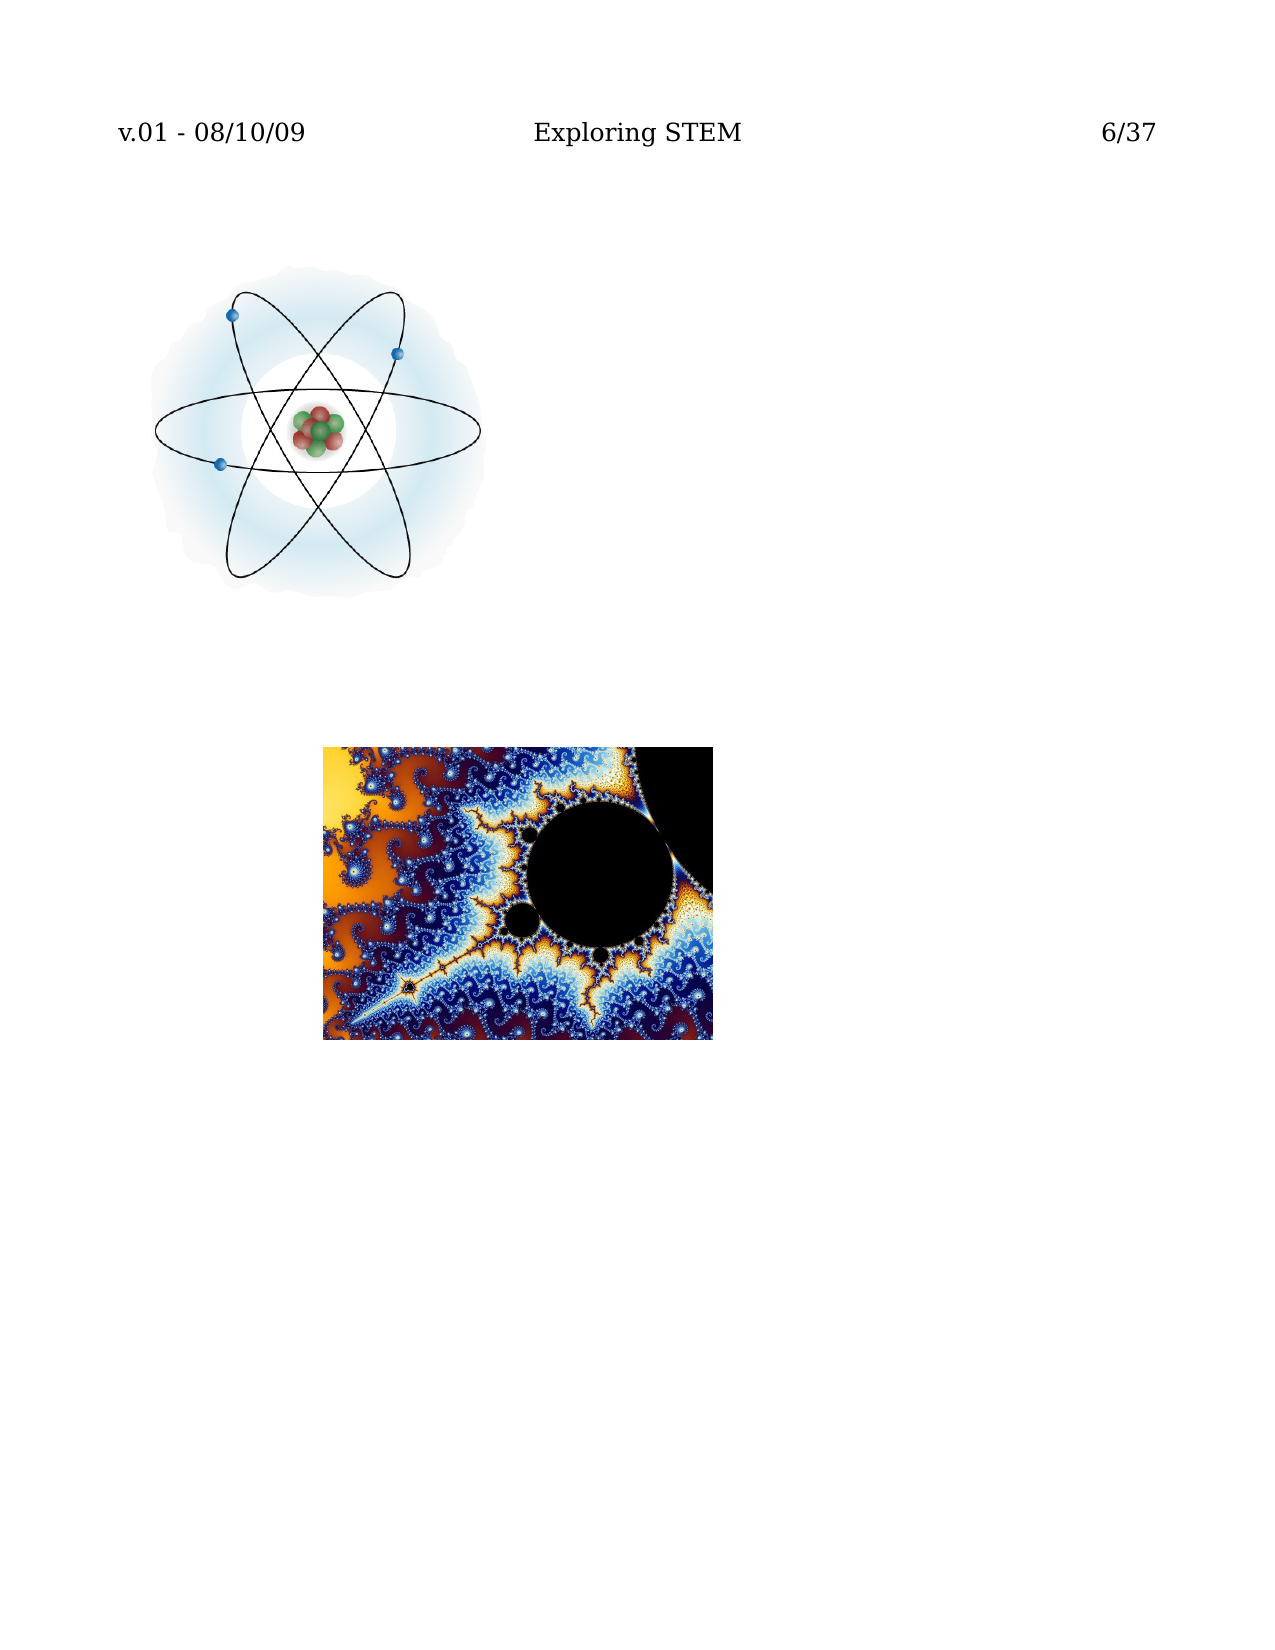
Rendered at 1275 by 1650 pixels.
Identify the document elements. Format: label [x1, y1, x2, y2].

picture [148, 261, 487, 600]
picture [323, 747, 713, 1040]
